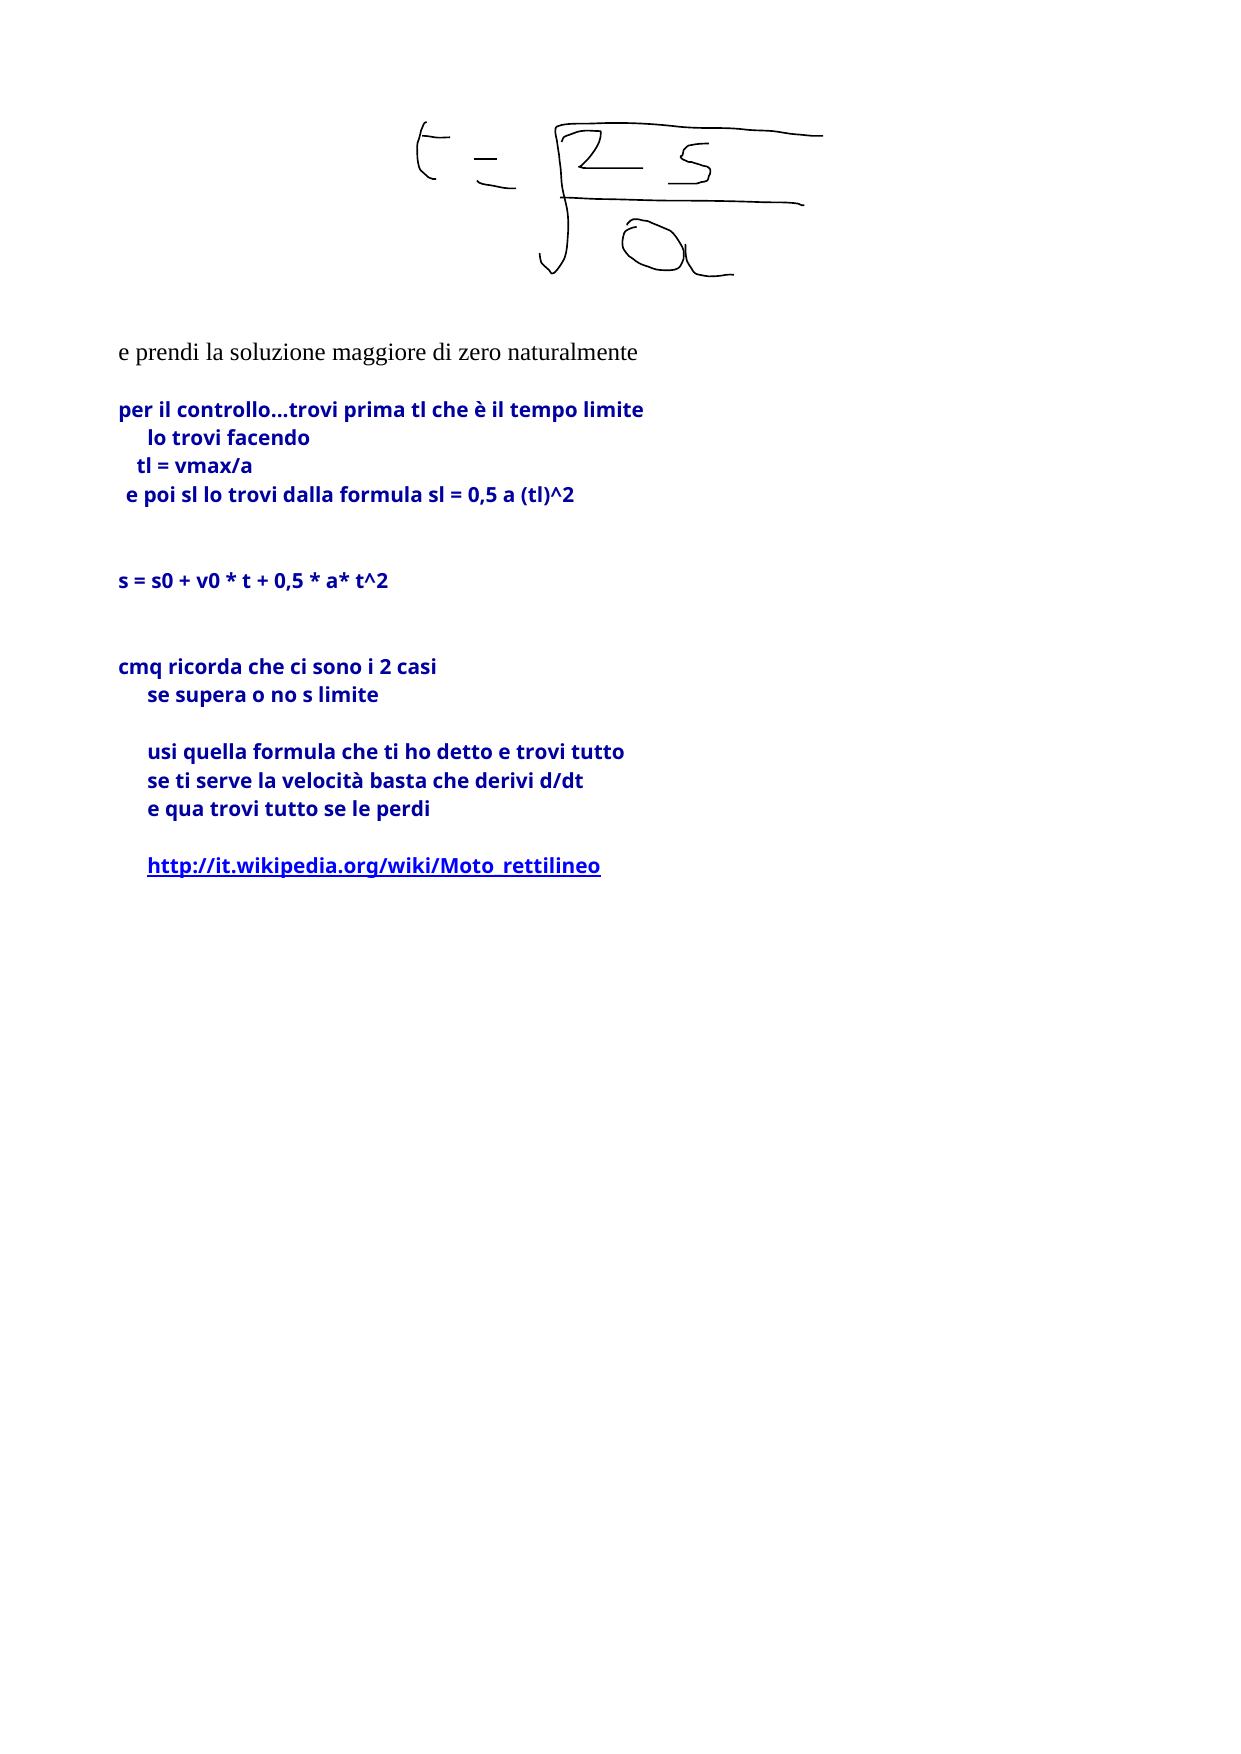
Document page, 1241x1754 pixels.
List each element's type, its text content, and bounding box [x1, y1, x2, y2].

text cmq ricorda che ci sono i 2 casi [118, 652, 1122, 680]
text e poi sl lo trovi dalla formula sl = 0,5 a (tl)^2 [126, 480, 1120, 508]
text se supera o no s limite [147, 680, 1120, 709]
text http://it.wikipedia.org/wiki/Moto_rettilineo [147, 851, 1120, 879]
text e prendi la soluzione maggiore di zero naturalmente [118, 337, 1122, 366]
text per il controllo...trovi prima tl che è il tempo limite [118, 395, 1122, 423]
text e qua trovi tutto se le perdi [147, 794, 1120, 823]
text se ti serve la velocità basta che derivi d/dt [147, 766, 1120, 794]
text s = s0 + v0 * t + 0,5 * a* t^2 [118, 566, 1122, 594]
text usi quella formula che ti ho detto e trovi tutto [147, 737, 1120, 766]
text lo trovi facendo [147, 423, 1120, 452]
text tl = vmax/a [126, 452, 1120, 480]
